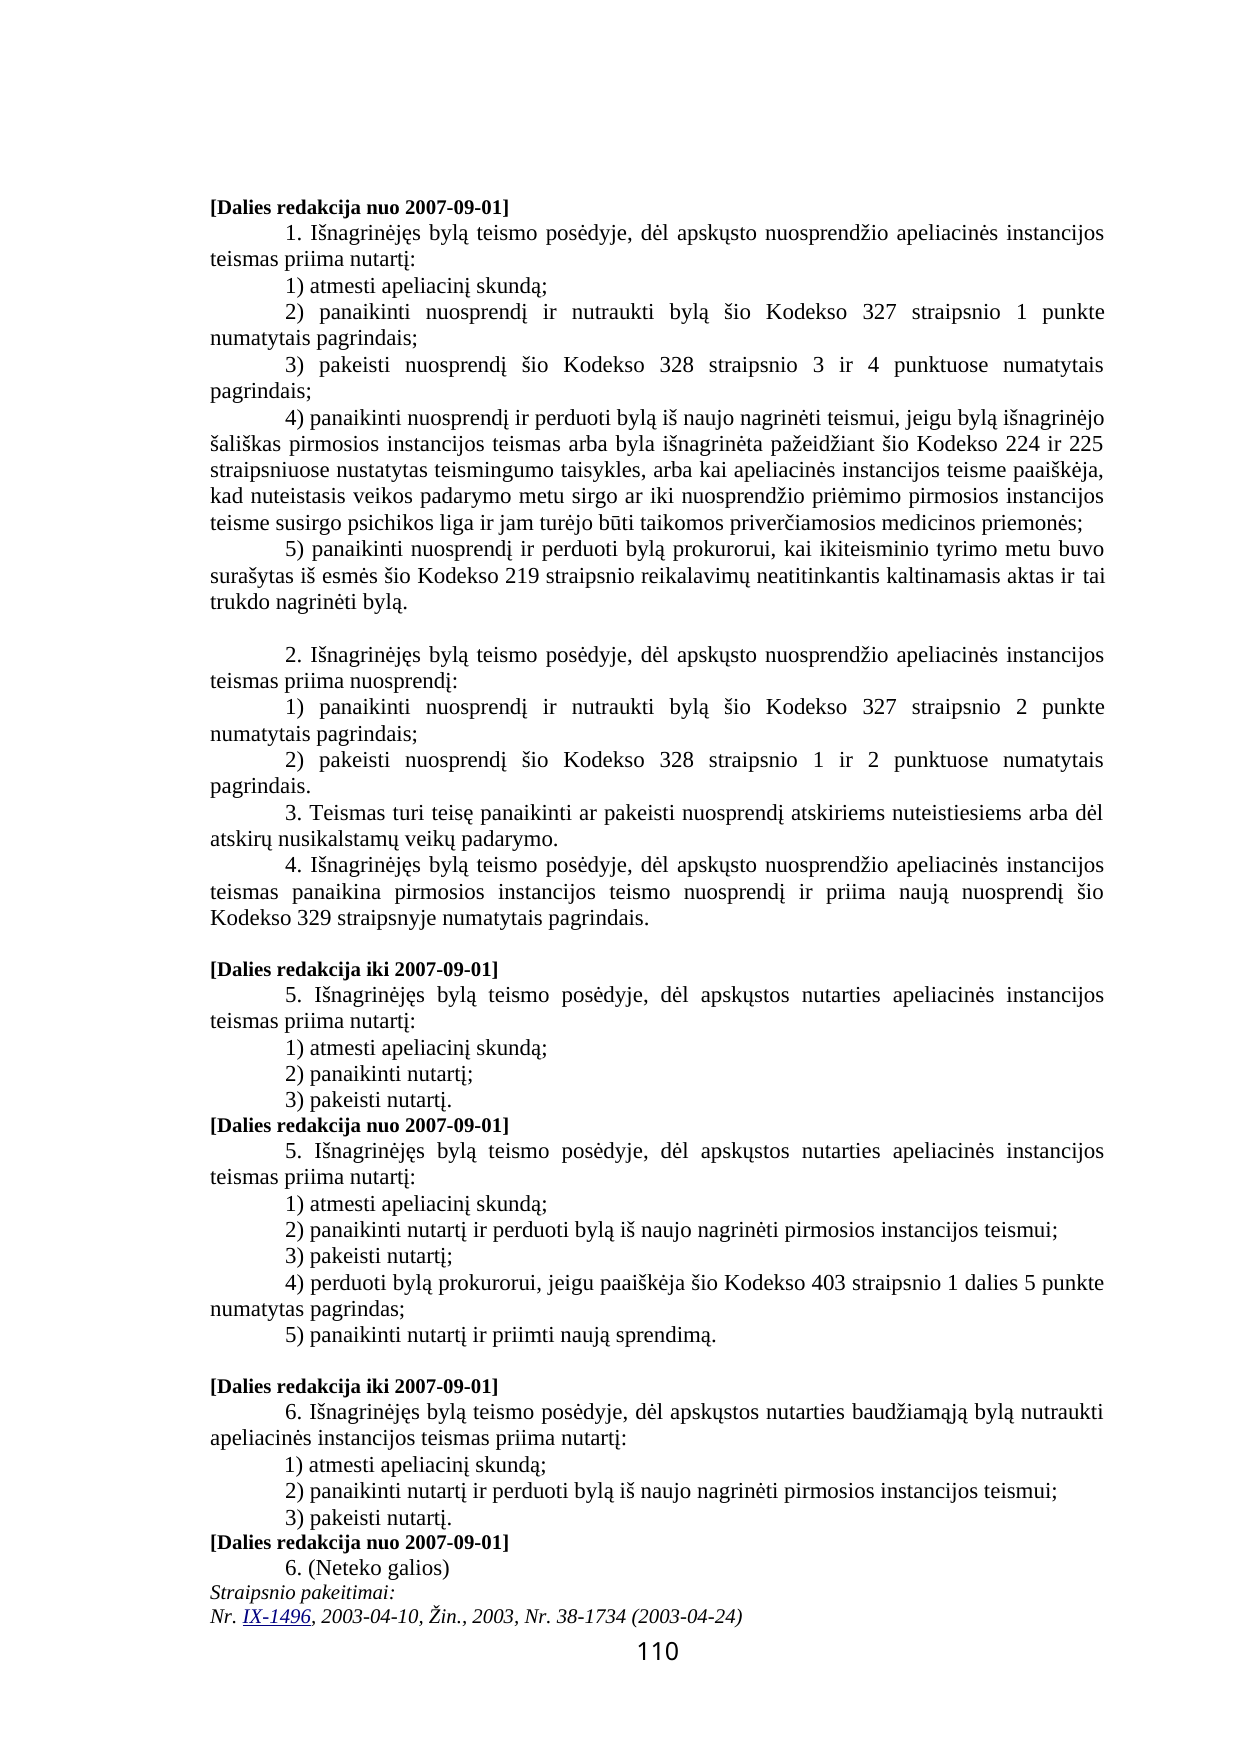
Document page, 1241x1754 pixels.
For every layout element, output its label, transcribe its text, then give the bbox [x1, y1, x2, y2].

text 4) perduoti bylą prokurorui, jeigu paaiškėja šio Kodekso 403 straipsnio 1 dalies 5 punkte numatytas pagrindas; [210, 1269, 1106, 1321]
text 5) panaikinti nutartį ir priimti naują sprendimą. [210, 1321, 1106, 1348]
text 5) panaikinti nuosprendį ir perduoti bylą prokurorui, kai ikiteisminio tyrimo metu buvo surašytas iš esmės šio Kodekso 219 straipsnio reikalavimų neatitinkantis kaltinamasis aktas ir tai trukdo nagrinėti bylą. [210, 535, 1106, 614]
text 4) panaikinti nuosprendį ir perduoti bylą iš naujo nagrinėti teismui, jeigu bylą išnagrinėjo šališkas pirmosios instancijos teismas arba byla išnagrinėta pažeidžiant šio Kodekso 224 ir 225 straipsniuose nustatytas teismingumo taisykles, arba kai apeliacinės instancijos teisme paaiškėja, kad nuteistasis veikos padarymo metu sirgo ar iki nuosprendžio priėmimo pirmosios instancijos teisme susirgo psichikos liga ir jam turėjo būti taikomos priverčiamosios medicinos priemonės; [210, 403, 1106, 535]
text 1. Išnagrinėjęs bylą teismo posėdyje, dėl apskųsto nuosprendžio apeliacinės instancijos teismas priima nutartį: [210, 219, 1106, 272]
text 2) panaikinti nutartį ir perduoti bylą iš naujo nagrinėti pirmosios instancijos teismui; [210, 1477, 1106, 1503]
text [Dalies redakcija nuo 2007-09-01] [210, 1113, 1106, 1137]
text 1) atmesti apeliacinį skundą; [210, 1451, 1106, 1477]
text [Dalies redakcija nuo 2007-09-01] [210, 1530, 1106, 1554]
text 1) atmesti apeliacinį skundą; [210, 1034, 1106, 1060]
text 1) atmesti apeliacinį skundą; [210, 272, 1106, 298]
text 2) panaikinti nuosprendį ir nutraukti bylą šio Kodekso 327 straipsnio 1 punkte numatytais pagrindais; [210, 298, 1106, 351]
text Nr. IX-1496, 2003-04-10, Žin., 2003, Nr. 38-1734 (2003-04-24) [210, 1604, 1106, 1628]
text Straipsnio pakeitimai: [210, 1580, 1106, 1604]
text 2) pakeisti nuosprendį šio Kodekso 328 straipsnio 1 ir 2 punktuose numatytais pagrindais. [210, 746, 1106, 799]
text 2. Išnagrinėjęs bylą teismo posėdyje, dėl apskųsto nuosprendžio apeliacinės instancijos teismas priima nuosprendį: [210, 641, 1106, 693]
text 2) panaikinti nutartį ir perduoti bylą iš naujo nagrinėti pirmosios instancijos teismui; [210, 1216, 1106, 1242]
text 5. Išnagrinėjęs bylą teismo posėdyje, dėl apskųstos nutarties apeliacinės instancijos teismas priima nutartį: [210, 981, 1106, 1034]
text 3) pakeisti nutartį. [210, 1503, 1106, 1530]
text 6. (Neteko galios) [210, 1554, 1106, 1580]
text 1) atmesti apeliacinį skundą; [210, 1189, 1106, 1216]
text 3) pakeisti nutartį. [210, 1086, 1106, 1113]
text 3) pakeisti nutartį; [210, 1242, 1106, 1269]
text [Dalies redakcija nuo 2007-09-01] [210, 195, 1106, 219]
text 3) pakeisti nuosprendį šio Kodekso 328 straipsnio 3 ir 4 punktuose numatytais pagrindais; [210, 351, 1106, 403]
text [Dalies redakcija iki 2007-09-01] [210, 1374, 1106, 1398]
text 5. Išnagrinėjęs bylą teismo posėdyje, dėl apskųstos nutarties apeliacinės instancijos teismas priima nutartį: [210, 1137, 1106, 1189]
text 2) panaikinti nutartį; [210, 1060, 1106, 1086]
text 4. Išnagrinėjęs bylą teismo posėdyje, dėl apskųsto nuosprendžio apeliacinės instancijos teismas panaikina pirmosios instancijos teismo nuosprendį ir priima naują nuosprendį šio Kodekso 329 straipsnyje numatytais pagrindais. [210, 852, 1106, 931]
text [Dalies redakcija iki 2007-09-01] [210, 957, 1106, 981]
text 3. Teismas turi teisę panaikinti ar pakeisti nuosprendį atskiriems nuteistiesiems arba dėl atskirų nusikalstamų veikų padarymo. [210, 799, 1106, 852]
text 1) panaikinti nuosprendį ir nutraukti bylą šio Kodekso 327 straipsnio 2 punkte numatytais pagrindais; [210, 693, 1106, 746]
text 6. Išnagrinėjęs bylą teismo posėdyje, dėl apskųstos nutarties baudžiamąją bylą nutraukti apeliacinės instancijos teismas priima nutartį: [210, 1398, 1106, 1451]
